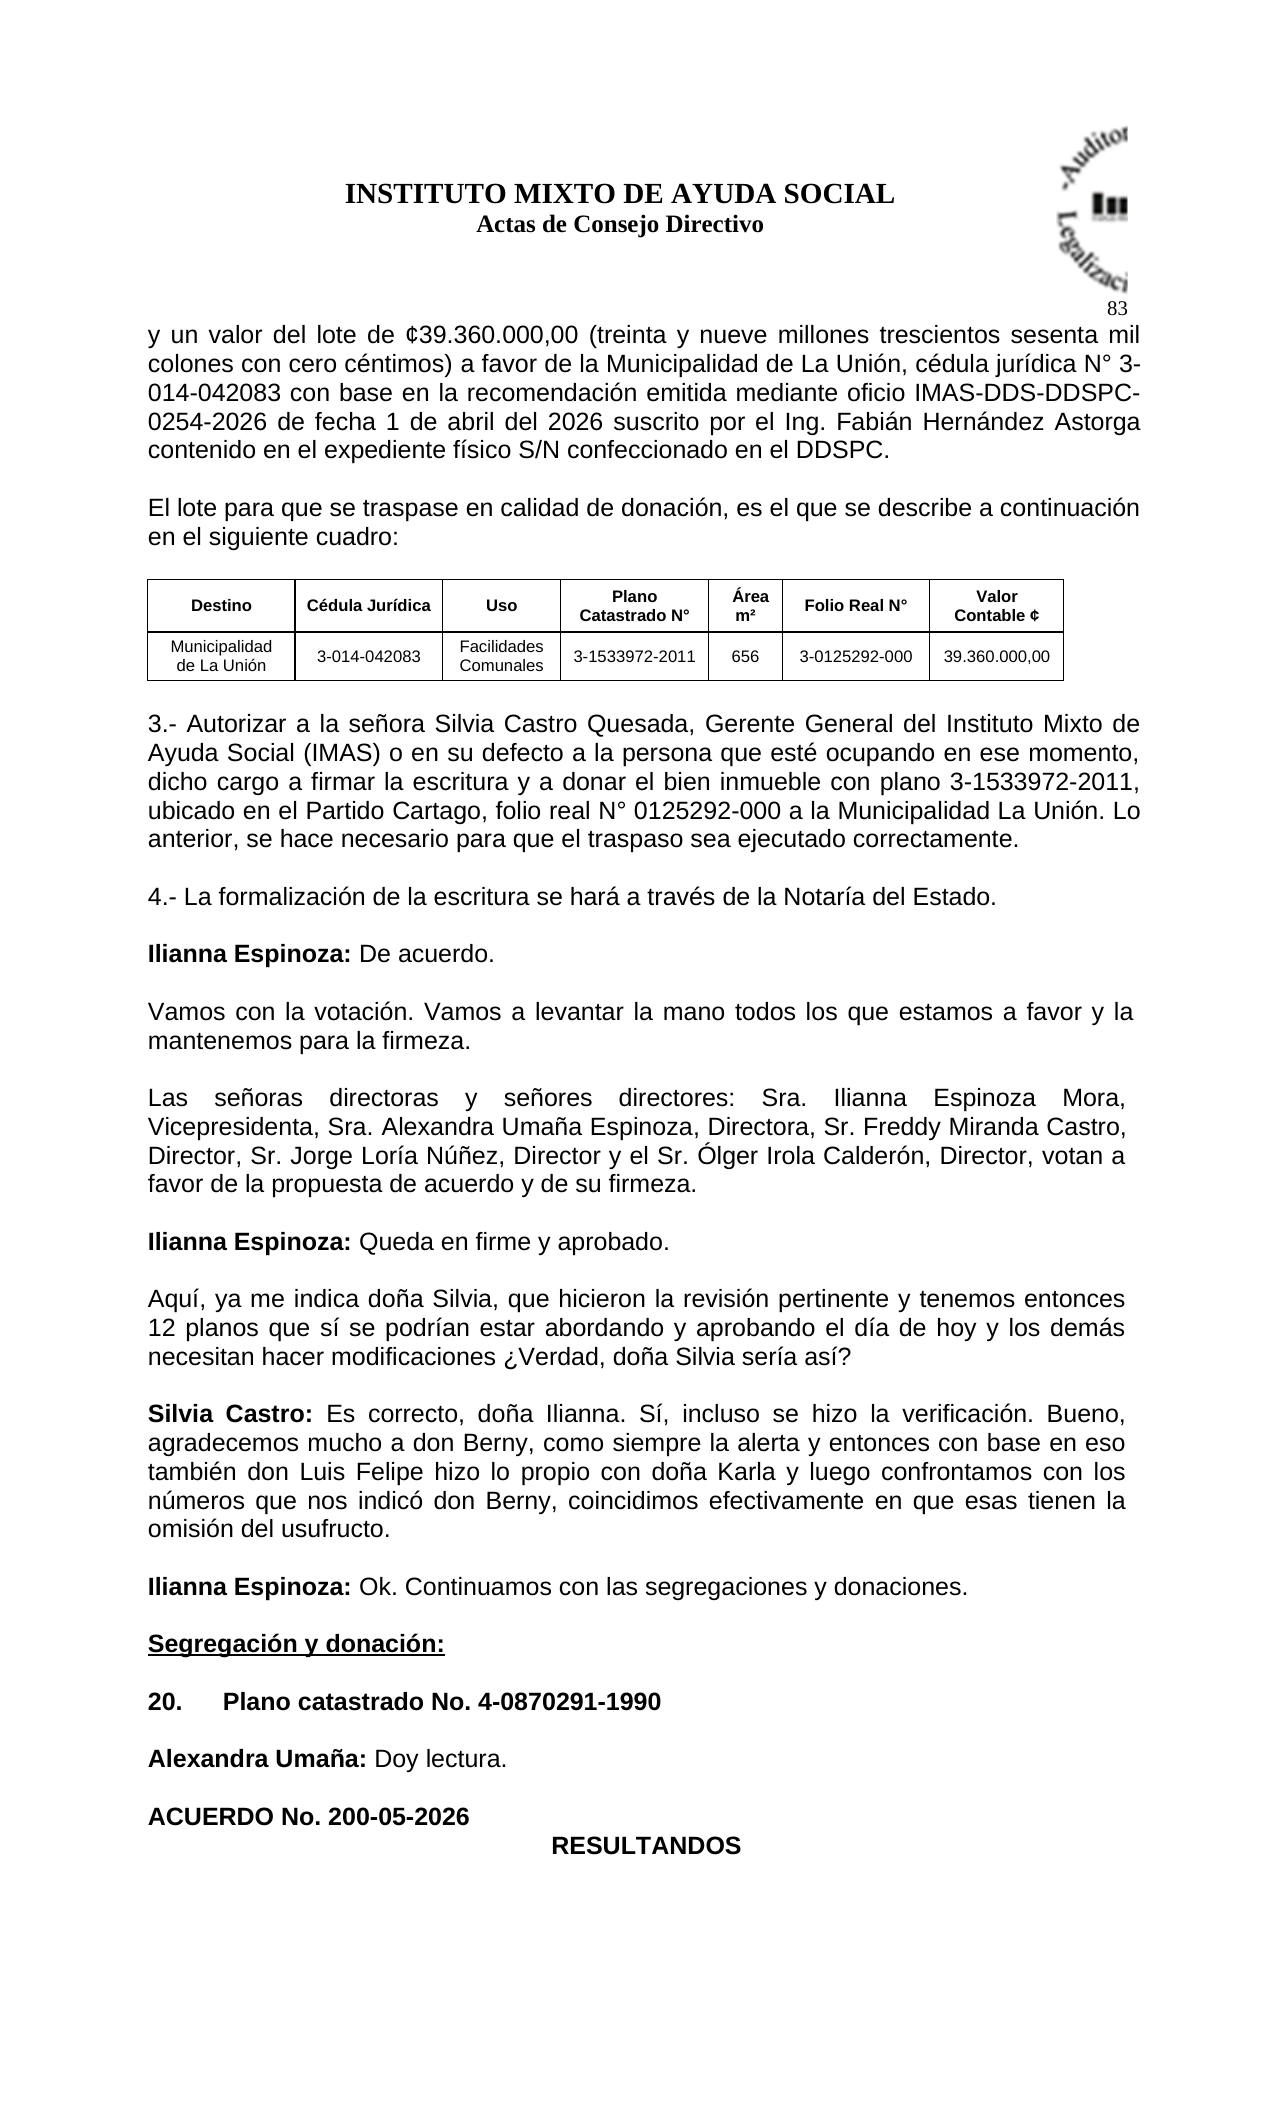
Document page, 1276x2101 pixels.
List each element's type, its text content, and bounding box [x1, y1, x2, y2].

text Aquí, ya me indica doña Silvia, que hicieron la revisión pertinente y tenemos entonces 12 planos que sí se podrían estar abordando y aprobando el día de hoy y los demás necesitan hacer modificaciones ¿Verdad, doña Silvia sería así? [148, 1284, 1127, 1371]
table_cell Facilidades Comunales [443, 633, 560, 679]
list Segregación y donación: [148, 1629, 1127, 1658]
table_header Folio Real N° [783, 580, 929, 631]
table_cell 3-014-042083 [296, 633, 442, 679]
table_cell 656 [709, 633, 782, 679]
list Alexandra Umaña: Doy lectura. [148, 1744, 1127, 1773]
table_header Destino [148, 580, 294, 631]
text RESULTANDOS [148, 1831, 1152, 1859]
table_header Cédula Jurídica [296, 580, 442, 631]
text Silvia Castro: Es correcto, doña Ilianna. Sí, incluso se hizo la verificación. Bueno, agradecemos mucho a don Berny, como siempre la alerta y entonces con base en eso también don Luis Felipe hizo lo propio con doña Karla y luego confrontamos con los números que nos indicó don Berny, coincidimos efectivamente en que esas tienen la omisión del usufructo. [148, 1371, 1127, 1543]
list Plano catastrado No. 4-0870291-1990 [148, 1687, 1127, 1716]
text Las señoras directoras y señores directores: Sra. Ilianna Espinoza Mora, Vicepresidenta, Sra. Alexandra Umaña Espinoza, Directora, Sr. Freddy Miranda Castro, Director, Sr. Jorge Loría Núñez, Director y el Sr. Ólger Irola Calderón, Director, votan a favor de la propuesta de acuerdo y de su firmeza. [148, 1083, 1127, 1198]
table_cell 3-0125292-000 [783, 633, 929, 679]
text Ilianna Espinoza: Ok. Continuamos con las segregaciones y donaciones. [148, 1572, 1127, 1601]
table_header Área m² [709, 580, 782, 631]
table_header Plano Catastrado N° [561, 580, 708, 631]
table_header Valor Contable ¢ [930, 580, 1063, 631]
text y un valor del lote de ¢39.360.000,00 (treinta y nueve millones trescientos sesenta mil colones con cero céntimos) a favor de la Municipalidad de La Unión, cédula jurídica N° 3-014-042083 con base en la recomendación emitida mediante oficio IMAS-DDS-DDSPC-0254-2026 de fecha 1 de abril del 2026 suscrito por el Ing. Fabián Hernández Astorga contenido en el expediente físico S/N confeccionado en el DDSPC. [148, 320, 1142, 464]
table_cell 3-1533972-2011 [561, 633, 708, 679]
text 4.- La formalización de la escritura se hará a través de la Notaría del Estado. [148, 882, 1127, 911]
text 3.- Autorizar a la señora Silvia Castro Quesada, Gerente General del Instituto Mixto de Ayuda Social (IMAS) o en su defecto a la persona que esté ocupando en ese momento, dicho cargo a firmar la escritura y a donar el bien inmueble con plano 3-1533972-2011, ubicado en el Partido Cartago, folio real N° 0125292-000 a la Municipalidad La Unión. Lo anterior, se hace necesario para que el traspaso sea ejecutado correctamente. [148, 709, 1142, 853]
text Ilianna Espinoza: Queda en firme y aprobado. [148, 1227, 1136, 1256]
table_cell Municipalidad de La Unión [148, 633, 294, 679]
table_header Uso [443, 580, 560, 631]
text Ilianna Espinoza: De acuerdo. [148, 939, 1136, 968]
text Vamos con la votación. Vamos a levantar la mano todos los que estamos a favor y la mantenemos para la firmeza. [148, 997, 1136, 1054]
table_cell 39.360.000,00 [930, 633, 1063, 679]
text El lote para que se traspase en calidad de donación, es el que se describe a continuación en el siguiente cuadro: [148, 493, 1142, 550]
list ACUERDO No. 200-05-2026 [148, 1802, 1127, 1831]
